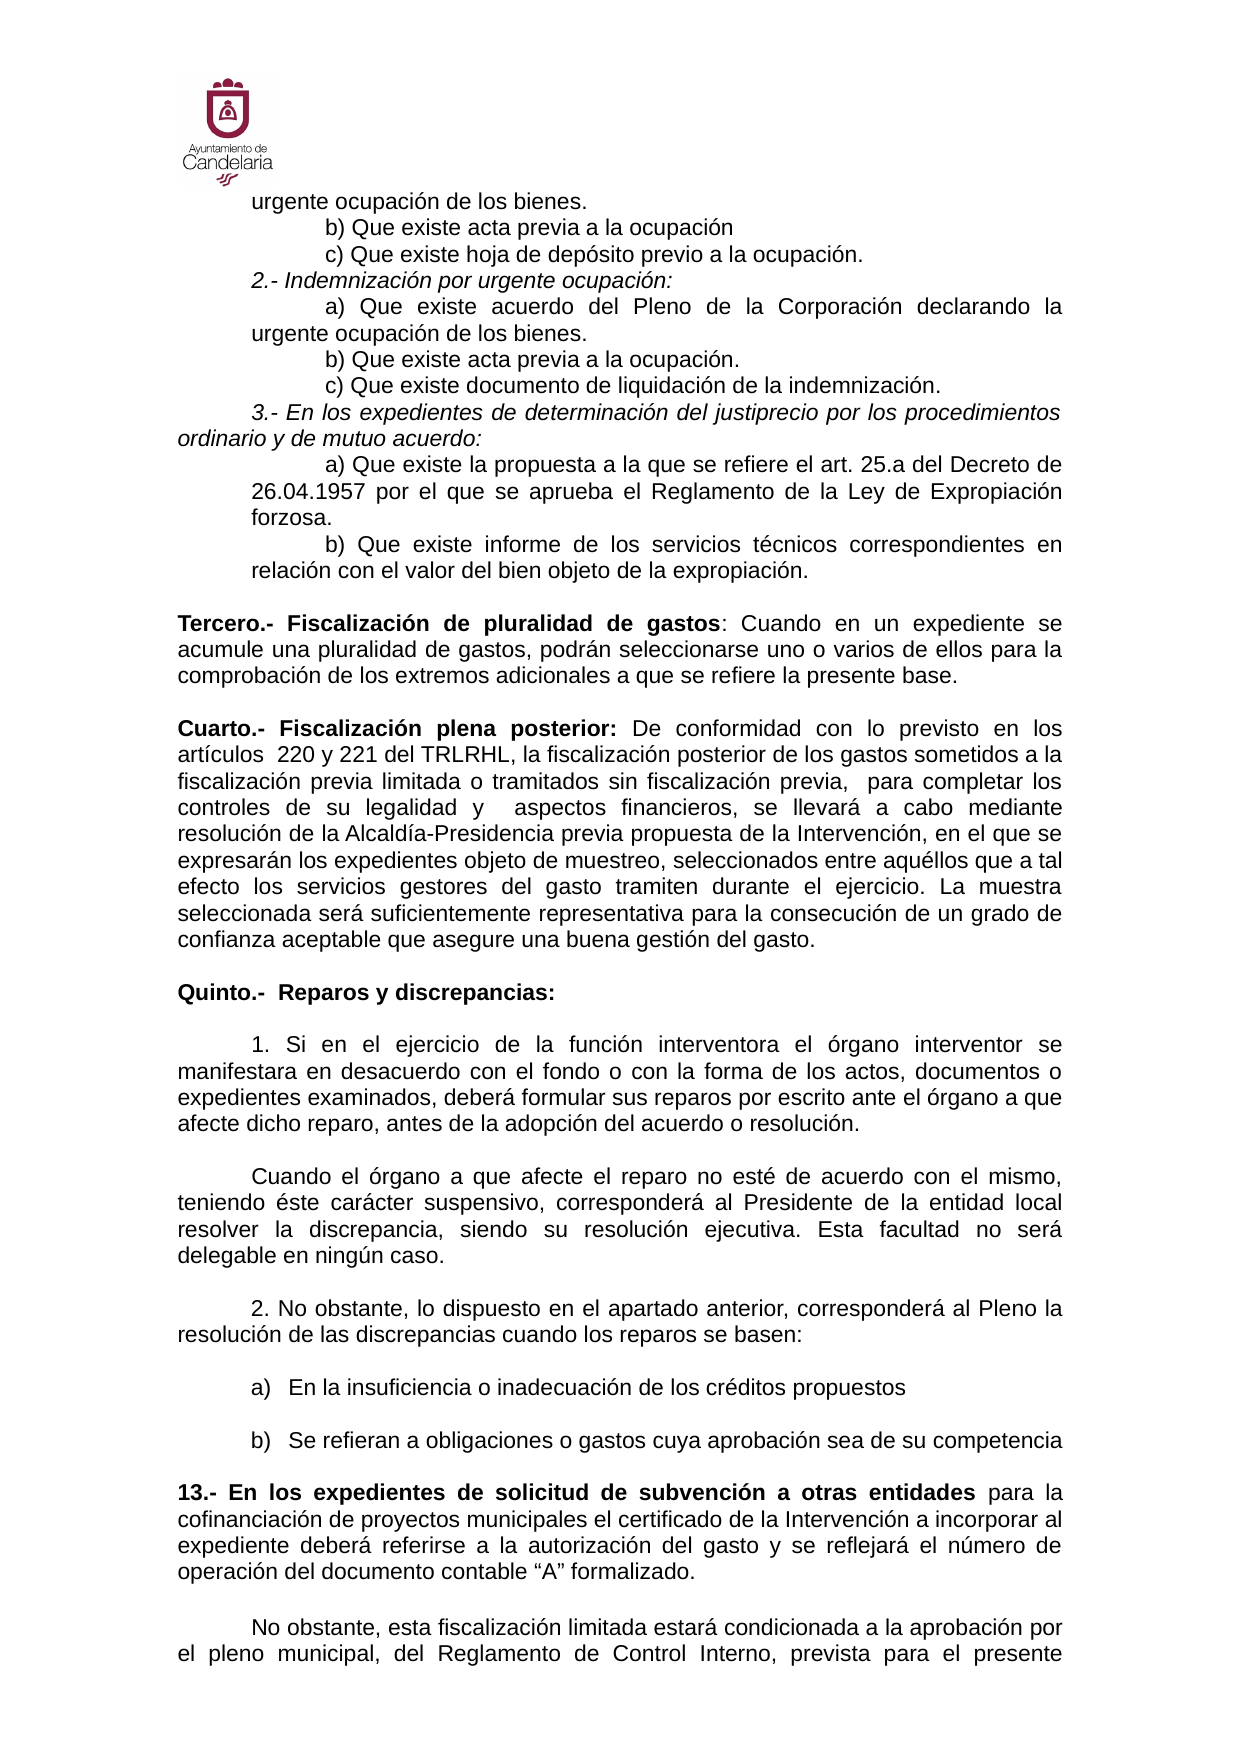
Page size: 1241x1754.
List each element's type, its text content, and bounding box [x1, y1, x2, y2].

text urgente ocupación de los bienes. [251, 188, 1063, 214]
text No obstante, esta fiscalización limitada estará condicionada a la aprobación por el pleno municipal, del Reglamento de Control Interno, prevista para el presente [177, 1613, 1063, 1666]
list Se refieran a obligaciones o gastos cuya aprobación sea de su competencia [251, 1427, 1063, 1453]
text c) Que existe hoja de depósito previo a la ocupación. [251, 241, 1063, 267]
text Cuarto.- Fiscalización plena posterior: De conformidad con lo previsto en los artículos 220 y 221 del TRLRHL, la fiscalización posterior de los gastos sometidos a la fiscalización previa limitada o tramitados sin fiscalización previa, para completar los controles de su legalidad y aspectos financieros, se llevará a cabo mediante resolución de la Alcaldía-Presidencia previa propuesta de la Intervención, en el que se expresarán los expedientes objeto de muestreo, seleccionados entre aquéllos que a tal efecto los servicios gestores del gasto tramiten durante el ejercicio. La muestra seleccionada será suficientemente representativa para la consecución de un grado de confianza aceptable que asegure una buena gestión del gasto. [177, 715, 1063, 952]
text 1. Si en el ejercicio de la función interventora el órgano interventor se manifestara en desacuerdo con el fondo o con la forma de los actos, documentos o expedientes examinados, deberá formular sus reparos por escrito ante el órgano a que afecte dicho reparo, antes de la adopción del acuerdo o resolución. [177, 1031, 1063, 1137]
text Quinto.- Reparos y discrepancias: [177, 978, 1063, 1005]
text b) Que existe acta previa a la ocupación [251, 214, 1063, 241]
text b) Que existe informe de los servicios técnicos correspondientes en relación con el valor del bien objeto de la expropiación. [251, 531, 1063, 583]
text Tercero.- Fiscalización de pluralidad de gastos: Cuando en un expediente se acumule una pluralidad de gastos, podrán seleccionarse uno o varios de ellos para la comprobación de los extremos adicionales a que se refiere la presente base. [177, 609, 1063, 689]
text a) Que existe acuerdo del Pleno de la Corporación declarando la urgente ocupación de los bienes. [251, 293, 1063, 346]
text 3.- En los expedientes de determinación del justiprecio por los procedimientos ordinario y de mutuo acuerdo: [177, 399, 1063, 451]
text 2.- Indemnización por urgente ocupación: [177, 267, 1063, 293]
text c) Que existe documento de liquidación de la indemnización. [251, 372, 1063, 399]
text Cuando el órgano a que afecte el reparo no esté de acuerdo con el mismo, teniendo éste carácter suspensivo, corresponderá al Presidente de la entidad local resolver la discrepancia, siendo su resolución ejecutiva. Esta facultad no será delegable en ningún caso. [177, 1163, 1063, 1268]
text b) Que existe acta previa a la ocupación. [251, 346, 1063, 372]
text 13.- En los expedientes de solicitud de subvención a otras entidades para la cofinanciación de proyectos municipales el certificado de la Intervención a incorporar al expediente deberá referirse a la autorización del gasto y se reflejará el número de operación del documento contable “A” formalizado. [177, 1479, 1063, 1585]
text 2. No obstante, lo dispuesto en el apartado anterior, corresponderá al Pleno la resolución de las discrepancias cuando los reparos se basen: [177, 1295, 1063, 1347]
list En la insuficiencia o inadecuación de los créditos propuestos [251, 1374, 1063, 1400]
text a) Que existe la propuesta a la que se refiere el art. 25.a del Decreto de 26.04.1957 por el que se aprueba el Reglamento de la Ley de Expropiación forzosa. [251, 451, 1063, 531]
